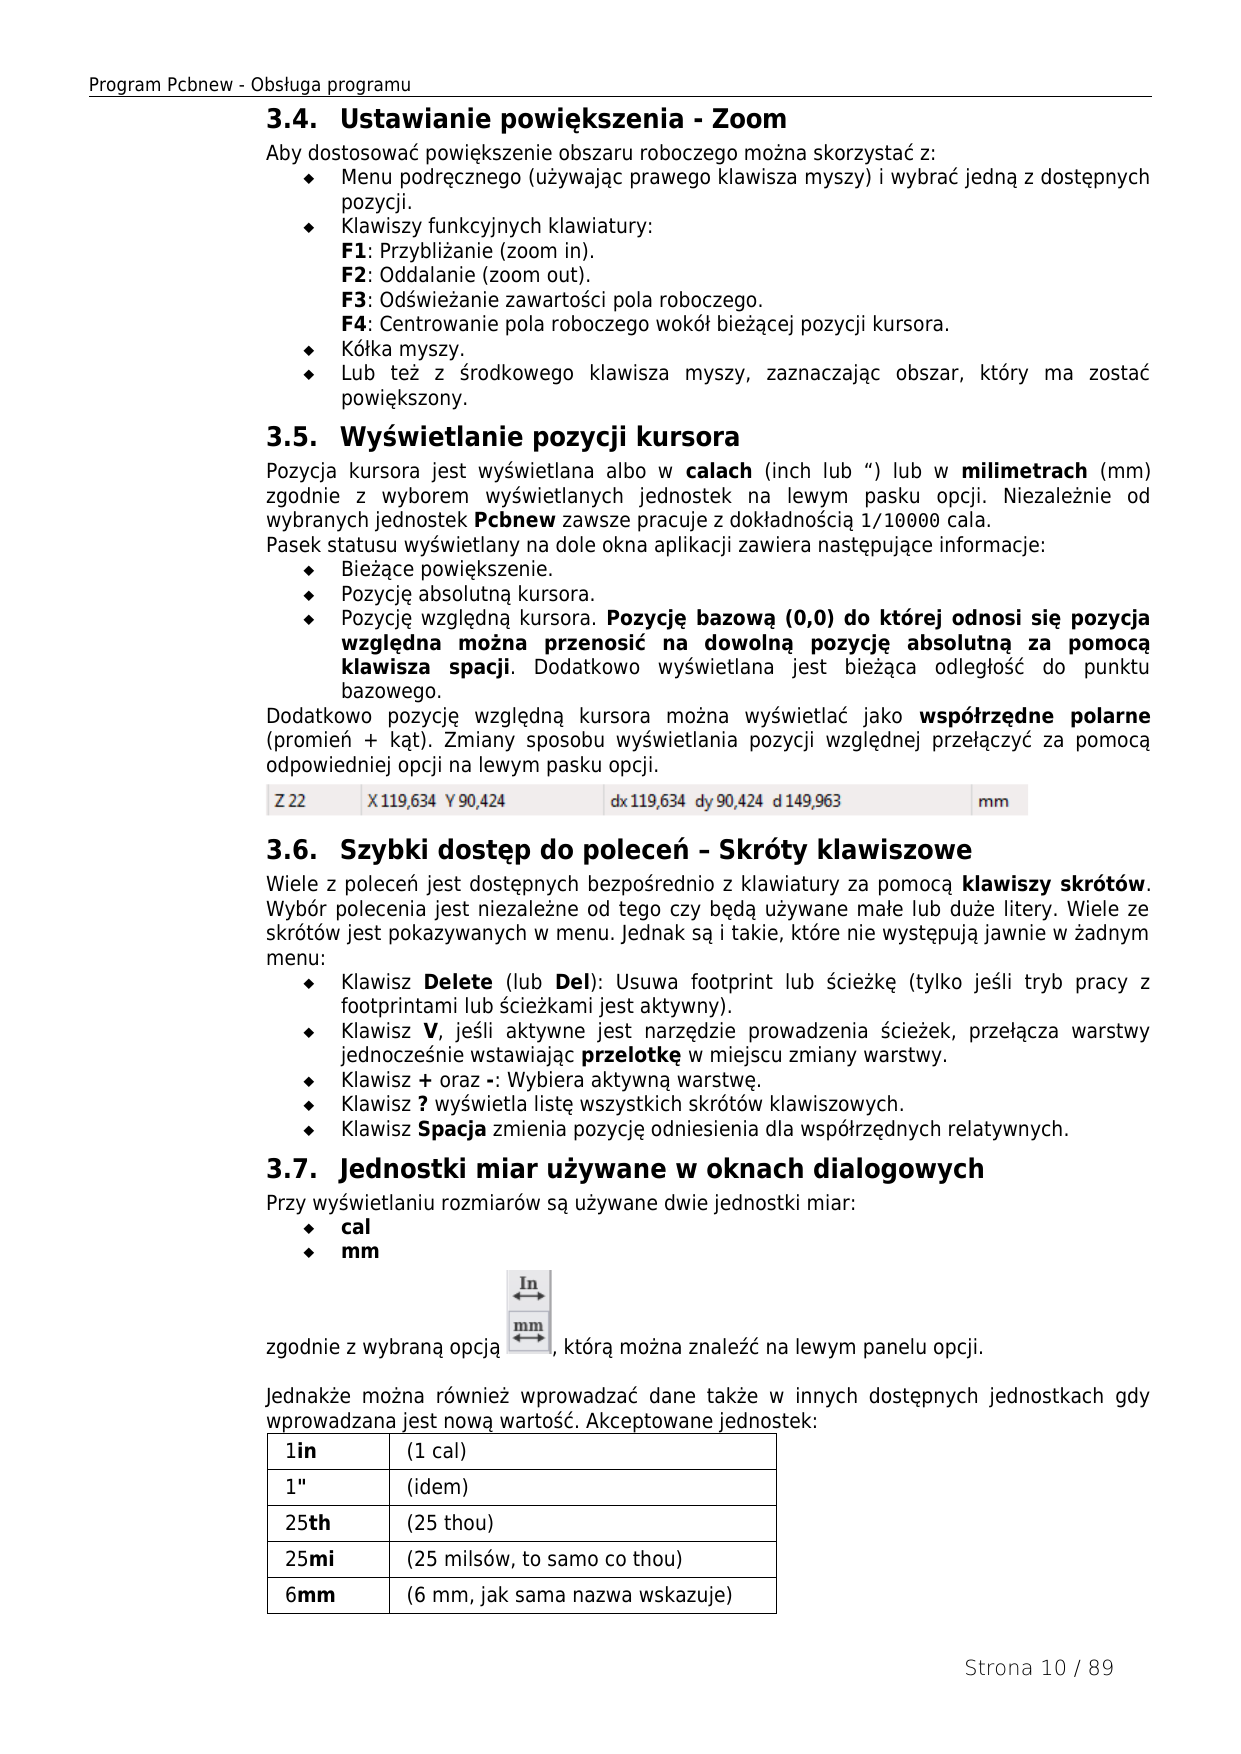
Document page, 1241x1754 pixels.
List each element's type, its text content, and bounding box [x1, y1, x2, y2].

list Klawisz V, jeśli aktywne jest narzędzie prowadzenia ścieżek, przełącza warstwy jednocześnie wstawiając przelotkę w miejscu zmiany warstwy. [303, 1019, 1152, 1068]
list Lub też z środkowego klawisza myszy, zaznaczając obszar, który ma zostać powiększony. [303, 361, 1152, 410]
subtitle Ustawianie powiększenia - Zoom [266, 103, 1152, 135]
list Klawisz ? wyświetla listę wszystkich skrótów klawiszowych. [303, 1092, 1152, 1117]
list Klawisz Spacja zmienia pozycję odniesienia dla współrzędnych relatywnych. [303, 1117, 1152, 1141]
picture [265, 783, 1029, 817]
list Pozycję względną kursora. Pozycję bazową (0,0) do której odnosi się pozycja względna można przenosić na dowolną pozycję absolutną za pomocą klawisza spacji. Dodatkowo wyświetlana jest bieżąca odległość do punktu bazowego. [303, 606, 1152, 704]
list Menu podręcznego (używając prawego klawisza myszy) i wybrać jedną z dostępnych pozycji. [303, 165, 1152, 214]
text zgodnie z wybraną opcją , którą można znaleźć na lewym panelu opcji. [266, 1264, 1152, 1360]
picture [506, 1270, 552, 1354]
text Wiele z poleceń jest dostępnych bezpośrednio z klawiatury za pomocą klawiszy skrótów. Wybór polecenia jest niezależne od tego czy będą używane małe lub duże litery. Wiele ze skrótów jest pokazywanych w menu. Jednak są i takie, które nie występują jawnie w żadnym menu: [266, 872, 1152, 970]
table_cell 6mm [268, 1578, 389, 1613]
text Pasek statusu wyświetlany na dole okna aplikacji zawiera następujące informacje: [266, 533, 1152, 557]
text Przy wyświetlaniu rozmiarów są używane dwie jednostki miar: [266, 1191, 1152, 1215]
list Klawisz Delete (lub Del): Usuwa footprint lub ścieżkę (tylko jeśli tryb pracy z footprintami lub ścieżkami jest aktywny). [303, 970, 1152, 1019]
table_cell 1" [268, 1470, 389, 1505]
text Jednakże można również wprowadzać dane także w innych dostępnych jednostkach gdy wprowadzana jest nową wartość. Akceptowane jednostek: [266, 1384, 1152, 1433]
subtitle Wyświetlanie pozycji kursora [266, 422, 1152, 453]
table_cell (25 thou) [390, 1506, 776, 1541]
table_cell (6 mm, jak sama nazwa wskazuje) [390, 1578, 776, 1613]
subtitle Szybki dostęp do poleceń – Skróty klawiszowe [266, 835, 1152, 866]
table_cell 25th [268, 1506, 389, 1541]
text Dodatkowo pozycję względną kursora można wyświetlać jako współrzędne polarne (promień + kąt). Zmiany sposobu wyświetlania pozycji względnej przełączyć za pomocą odpowiedniej opcji na lewym pasku opcji. [266, 704, 1152, 777]
list Pozycję absolutną kursora. [303, 582, 1152, 606]
list Kółka myszy. [303, 337, 1152, 361]
list mm [303, 1239, 1152, 1264]
table_header 1in [268, 1434, 389, 1469]
subtitle Jednostki miar używane w oknach dialogowych [266, 1153, 1152, 1184]
table_cell (idem) [390, 1470, 776, 1505]
table_header (1 cal) [390, 1434, 776, 1469]
text Pozycja kursora jest wyświetlana albo w calach (inch lub “) lub w milimetrach (mm) zgodnie z wyborem wyświetlanych jednostek na lewym pasku opcji. Niezależnie od wybranych jednostek Pcbnew zawsze pracuje z dokładnością 1/10000 cala. [266, 459, 1152, 533]
list Bieżące powiększenie. [303, 557, 1152, 582]
table_cell 25mi [268, 1542, 389, 1577]
list Klawiszy funkcyjnych klawiatury: F1: Przybliżanie (zoom in). F2: Oddalanie (zoom out). F3: Odświeżanie zawartości pola roboczego. F4: Centrowanie pola roboczego wokół bieżącej pozycji kursora. [303, 214, 1152, 337]
list cal [303, 1215, 1152, 1239]
table_cell (25 milsów, to samo co thou) [390, 1542, 776, 1577]
text Aby dostosować powiększenie obszaru roboczego można skorzystać z: [266, 141, 1152, 165]
list Klawisz + oraz -: Wybiera aktywną warstwę. [303, 1068, 1152, 1092]
